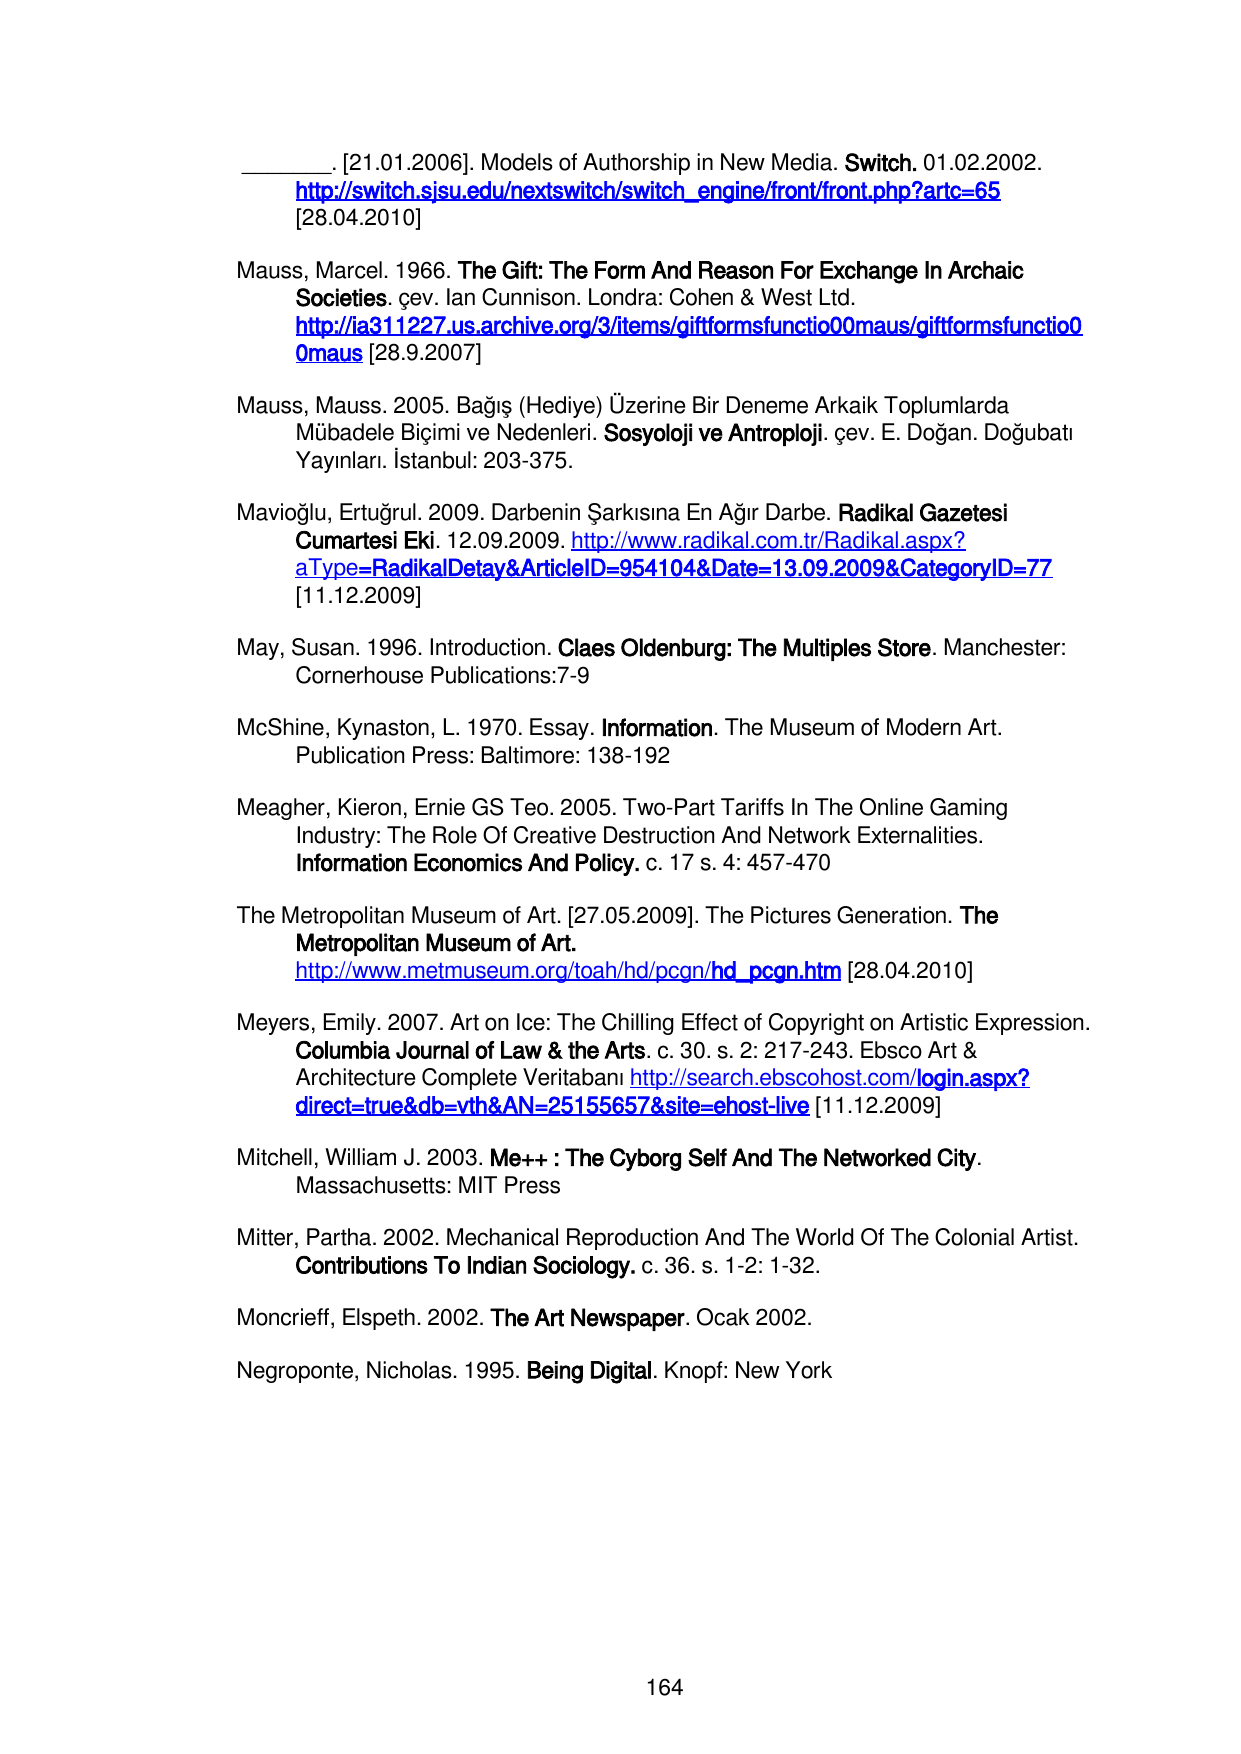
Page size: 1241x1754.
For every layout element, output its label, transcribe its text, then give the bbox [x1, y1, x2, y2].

text Meyers, Emily. 2007. Art on Ice: The Chilling Effect of Copyright on Artistic Expression. Columbia Journal of Law & the Arts. c. 30. s. 2: 217-243. Ebsco Art & Architecture Complete Veritabanı http://search.ebscohost.com/login.aspx?direct=true&db=vth&AN=25155657&site=ehost-live [11.12.2009] [236, 1008, 1093, 1118]
text The Metropolitan Museum of Art. [27.05.2009]. The Pictures Generation. The Metropolitan Museum of Art. http://www.metmuseum.org/toah/hd/pcgn/hd_pcgn.htm [28.04.2010] [236, 900, 1093, 983]
text McShine, Kynaston, L. 1970. Essay. Information. The Museum of Modern Art. Publication Press: Baltimore: 138-192 [236, 713, 1093, 768]
text Meagher, Kieron, Ernie GS Teo. 2005. Two-Part Tariffs In The Online Gaming Industry: The Role Of Creative Destruction And Network Externalities. Information Economics And Policy. c. 17 s. 4: 457-470 [236, 793, 1093, 875]
text Mavioğlu, Ertuğrul. 2009. Darbenin Şarkısına En Ağır Darbe. Radikal Gazetesi Cumartesi Eki. 12.09.2009. http://www.radikal.com.tr/Radikal.aspx?aType=RadikalDetay&ArticleID=954104&Date=13.09.2009&CategoryID=77 [11.12.2009] [236, 498, 1093, 608]
text _______. [21.01.2006]. Models of Authorship in New Media. Switch. 01.02.2002. http://switch.sjsu.edu/nextswitch/switch_engine/front/front.php?artc=65 [28.04.2010] [236, 148, 1093, 230]
text Moncrieff, Elspeth. 2002. The Art Newspaper. Ocak 2002. [236, 1303, 1093, 1330]
text Mauss, Marcel. 1966. The Gift: The Form And Reason For Exchange In Archaic Societies. çev. Ian Cunnison. Londra: Cohen & West Ltd. http://ia311227.us.archive.org/3/items/giftformsfunctio00maus/giftformsfunctio00maus [28.9.2007] [236, 255, 1093, 365]
text Negroponte, Nicholas. 1995. Being Digital. Knopf: New York [236, 1355, 1093, 1383]
text Mitter, Partha. 2002. Mechanical Reproduction And The World Of The Colonial Artist. Contributions To Indian Sociology. c. 36. s. 1-2: 1-32. [236, 1223, 1093, 1278]
text May, Susan. 1996. Introduction. Claes Oldenburg: The Multiples Store. Manchester: Cornerhouse Publications:7-9 [236, 633, 1093, 688]
text Mauss, Mauss. 2005. Bağış (Hediye) Üzerine Bir Deneme Arkaik Toplumlarda Mübadele Biçimi ve Nedenleri. Sosyoloji ve Antroploji. çev. E. Doğan. Doğubatı Yayınları. İstanbul: 203-375. [236, 390, 1093, 473]
text Mitchell, William J. 2003. Me++ : The Cyborg Self And The Networked City. Massachusetts: MIT Press [236, 1143, 1093, 1198]
